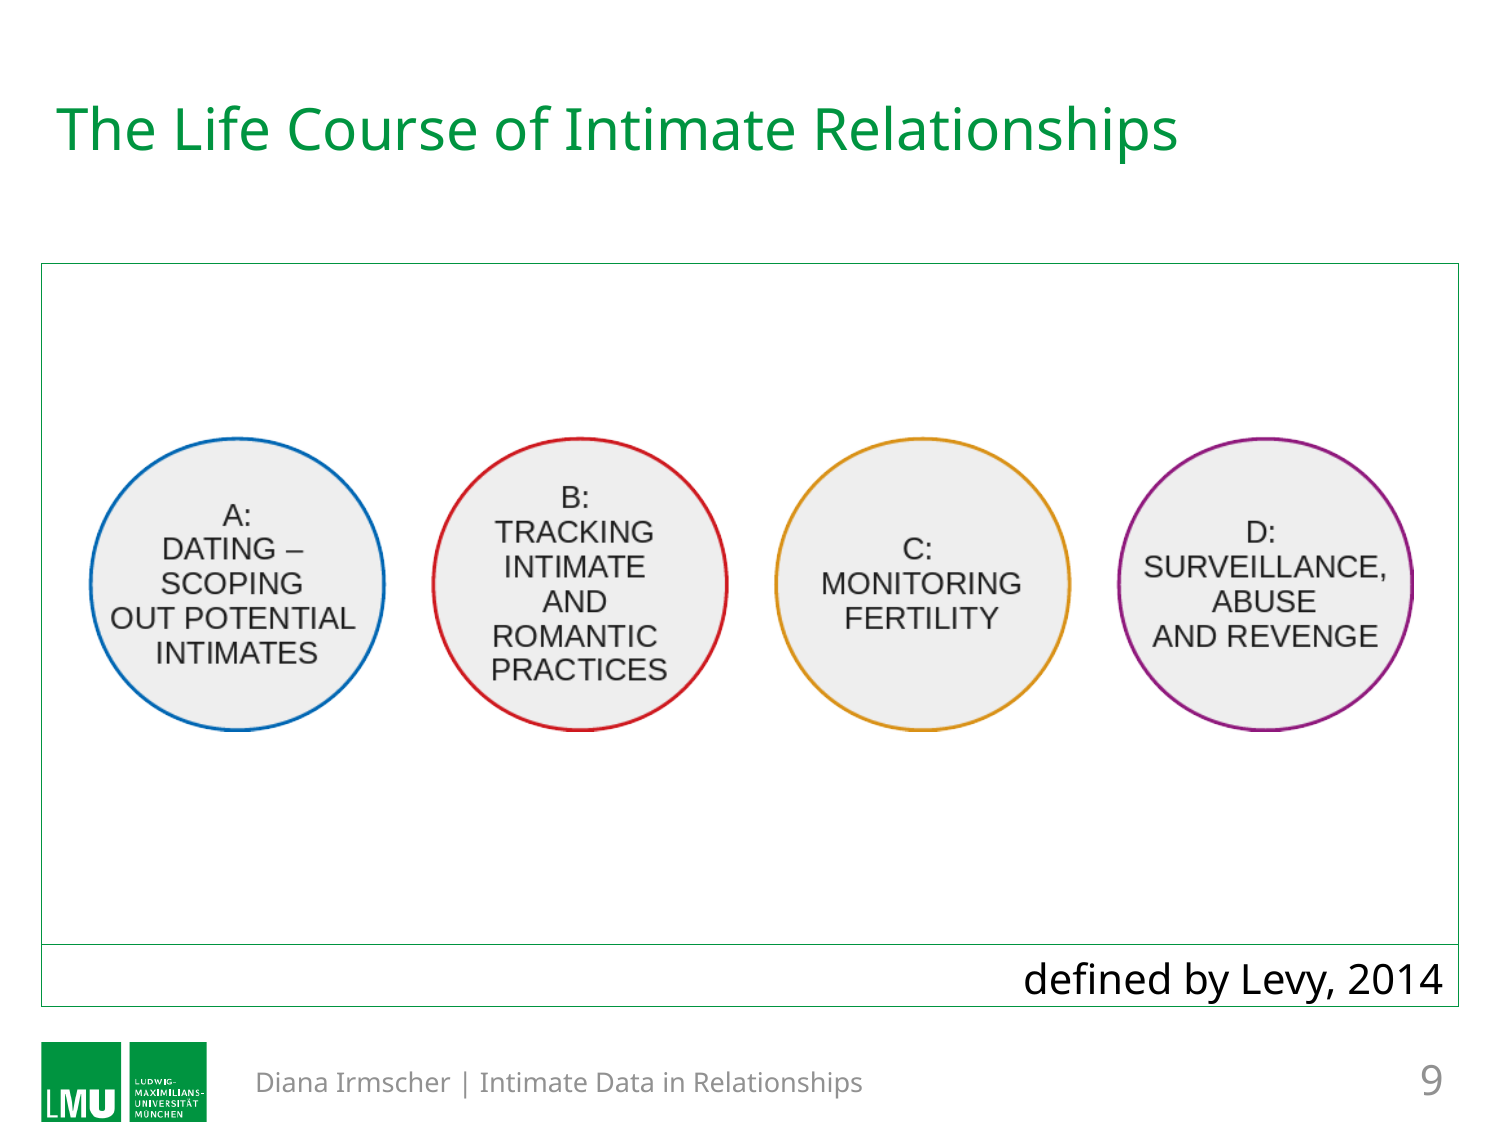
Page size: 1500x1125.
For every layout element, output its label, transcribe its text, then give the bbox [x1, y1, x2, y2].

picture [88, 436, 1414, 732]
list [41, 263, 1459, 944]
slide_number [1014, 1046, 1459, 1117]
footer Diana Irmscher | Intimate Data in Relationships [240, 1046, 963, 1117]
title The Life Course of Intimate Relationships [41, 37, 1459, 217]
list defined by Levy, 2014 [41, 944, 1459, 1007]
